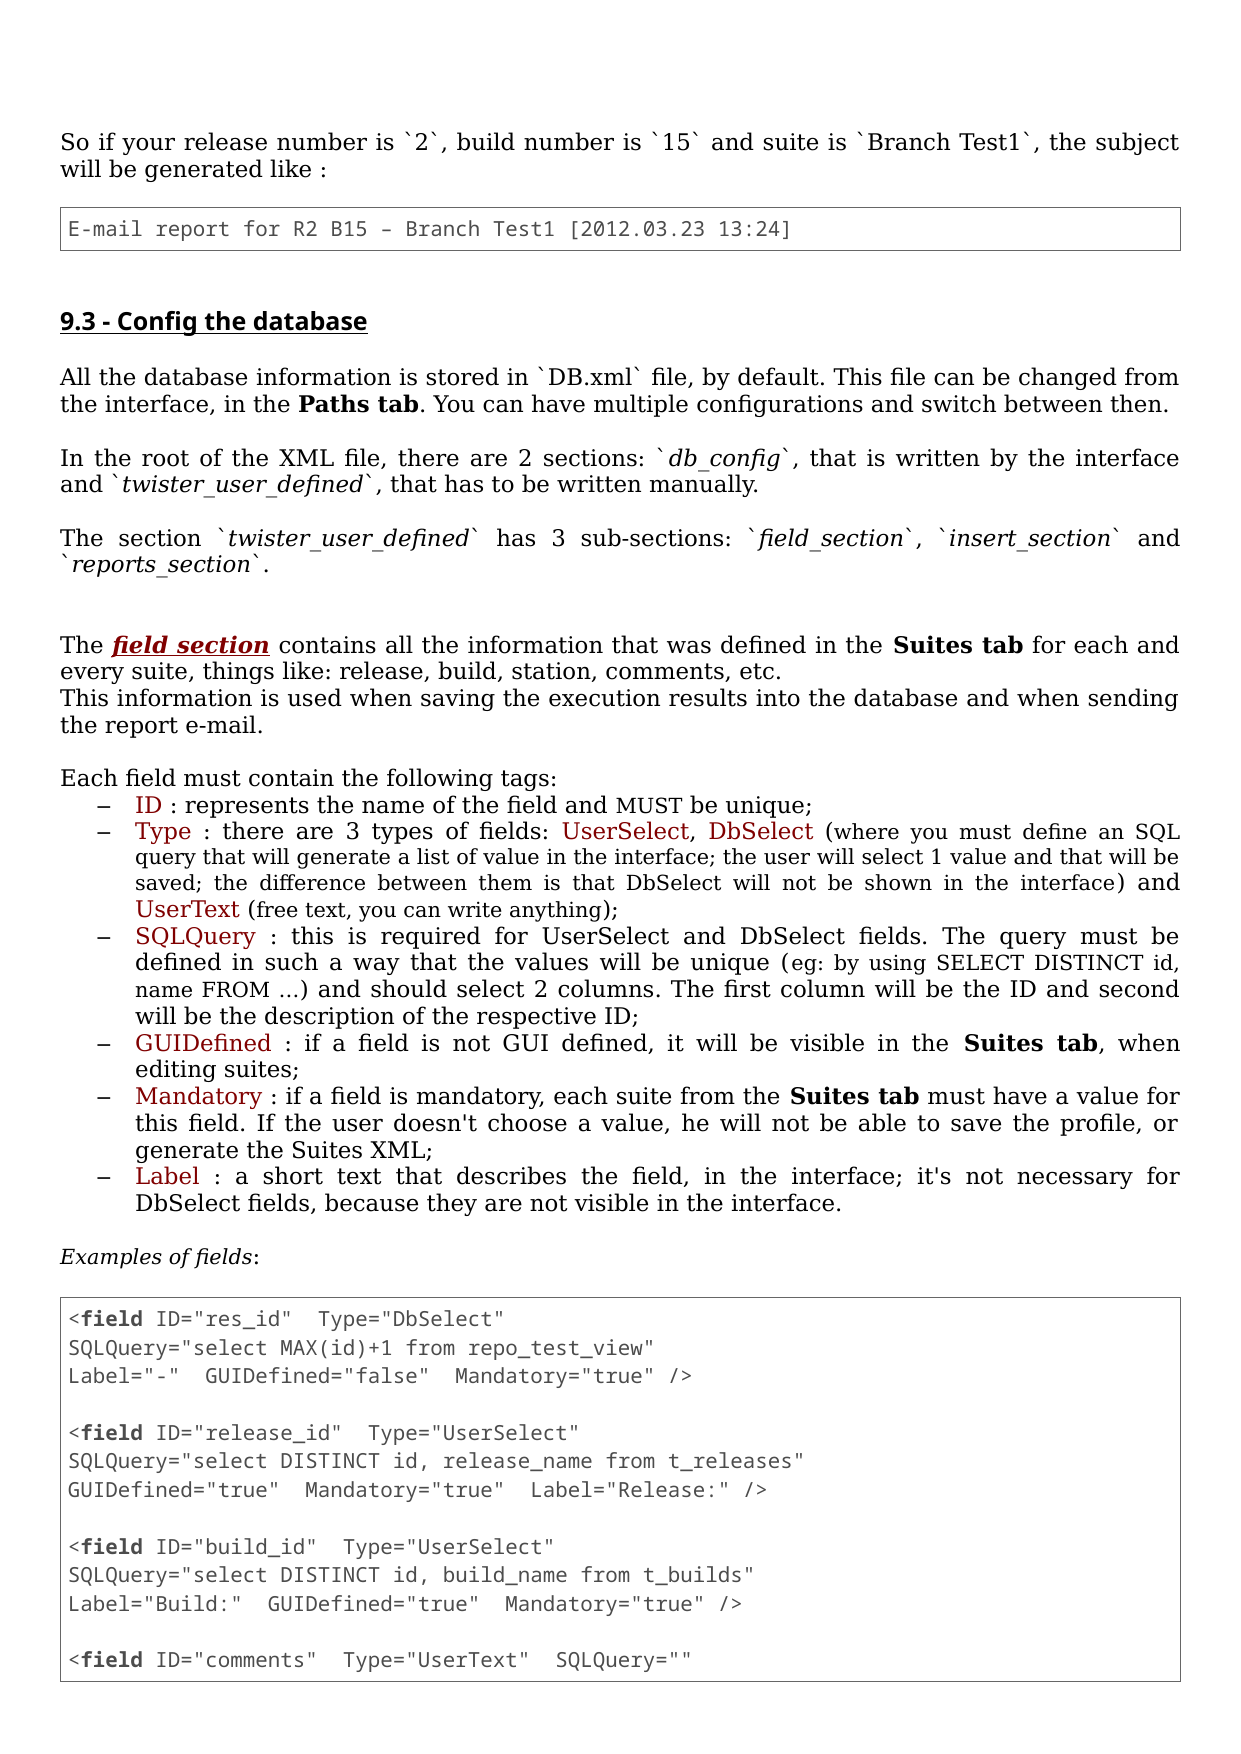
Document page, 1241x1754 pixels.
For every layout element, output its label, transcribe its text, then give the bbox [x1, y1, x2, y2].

list GUIDefined : if a field is not GUI defined, it will be visible in the Suites tab, when editing suites; [97, 1029, 1181, 1083]
list Type : there are 3 types of fields: UserSelect, DbSelect (where you must define an SQL query that will generate a list of value in the interface; the user will select 1 value and that will be saved; the difference between them is that DbSelect will not be shown in the interface) and UserText (free text, you can write anything); [97, 818, 1181, 923]
text The field section contains all the information that was defined in the Suites tab for each and every suite, things like: release, build, station, comments, etc. [60, 632, 1181, 685]
text <field ID="comments" Type="UserText" SQLQuery="" [61, 1638, 1180, 1681]
text SQLQuery="select MAX(id)+1 from repo_test_view" [61, 1325, 1180, 1354]
list Label : a short text that describes the field, in the interface; it's not necessary for DbSelect fields, because they are not visible in the interface. [97, 1163, 1181, 1217]
text E-mail report for R2 B15 – Branch Test1 [2012.03.23 13:24] [61, 208, 1180, 250]
text So if your release number is `2`, build number is `15` and suite is `Branch Test1`, the subject will be generated like : [60, 129, 1181, 183]
text 9.3 - Config the database [60, 304, 1181, 338]
text <field ID="res_id" Type="DbSelect" [61, 1298, 1180, 1325]
list Mandatory : if a field is mandatory, each suite from the Suites tab must have a value for this field. If the user doesn't choose a value, he will not be able to save the profile, or generate the Suites XML; [97, 1083, 1181, 1163]
text Label="Build:" GUIDefined="true" Mandatory="true" /> [61, 1581, 1180, 1617]
text Examples of fields: [60, 1243, 1181, 1270]
text SQLQuery="select DISTINCT id, release_name from t_releases" [61, 1439, 1180, 1467]
text All the database information is stored in `DB.xml` file, by default. This file can be changed from the interface, in the Paths tab. You can have multiple configurations and switch between then. [60, 364, 1181, 418]
list SQLQuery : this is required for UserSelect and DbSelect fields. The query must be defined in such a way that the values will be unique (eg: by using SELECT DISTINCT id, name FROM …) and should select 2 columns. The first column will be the ID and second will be the description of the respective ID; [97, 923, 1181, 1029]
text The section `twister_user_defined` has 3 sub-sections: `field_section`, `insert_section` and `reports_section`. [60, 525, 1181, 578]
text GUIDefined="true" Mandatory="true" Label="Release:" /> [61, 1467, 1180, 1503]
text <field ID="build_id" Type="UserSelect" [61, 1524, 1180, 1553]
text Each field must contain the following tags: [60, 765, 1181, 792]
text Label="-" GUIDefined="false" Mandatory="true" /> [61, 1354, 1180, 1390]
text <field ID="release_id" Type="UserSelect" [61, 1411, 1180, 1439]
text In the root of the XML file, there are 2 sections: `db_config`, that is written by the interface and `twister_user_defined`, that has to be written manually. [60, 445, 1181, 498]
text SQLQuery="select DISTINCT id, build_name from t_builds" [61, 1553, 1180, 1581]
list ID : represents the name of the field and MUST be unique; [97, 792, 1181, 818]
text This information is used when saving the execution results into the database and when sending the report e-mail. [60, 685, 1181, 738]
